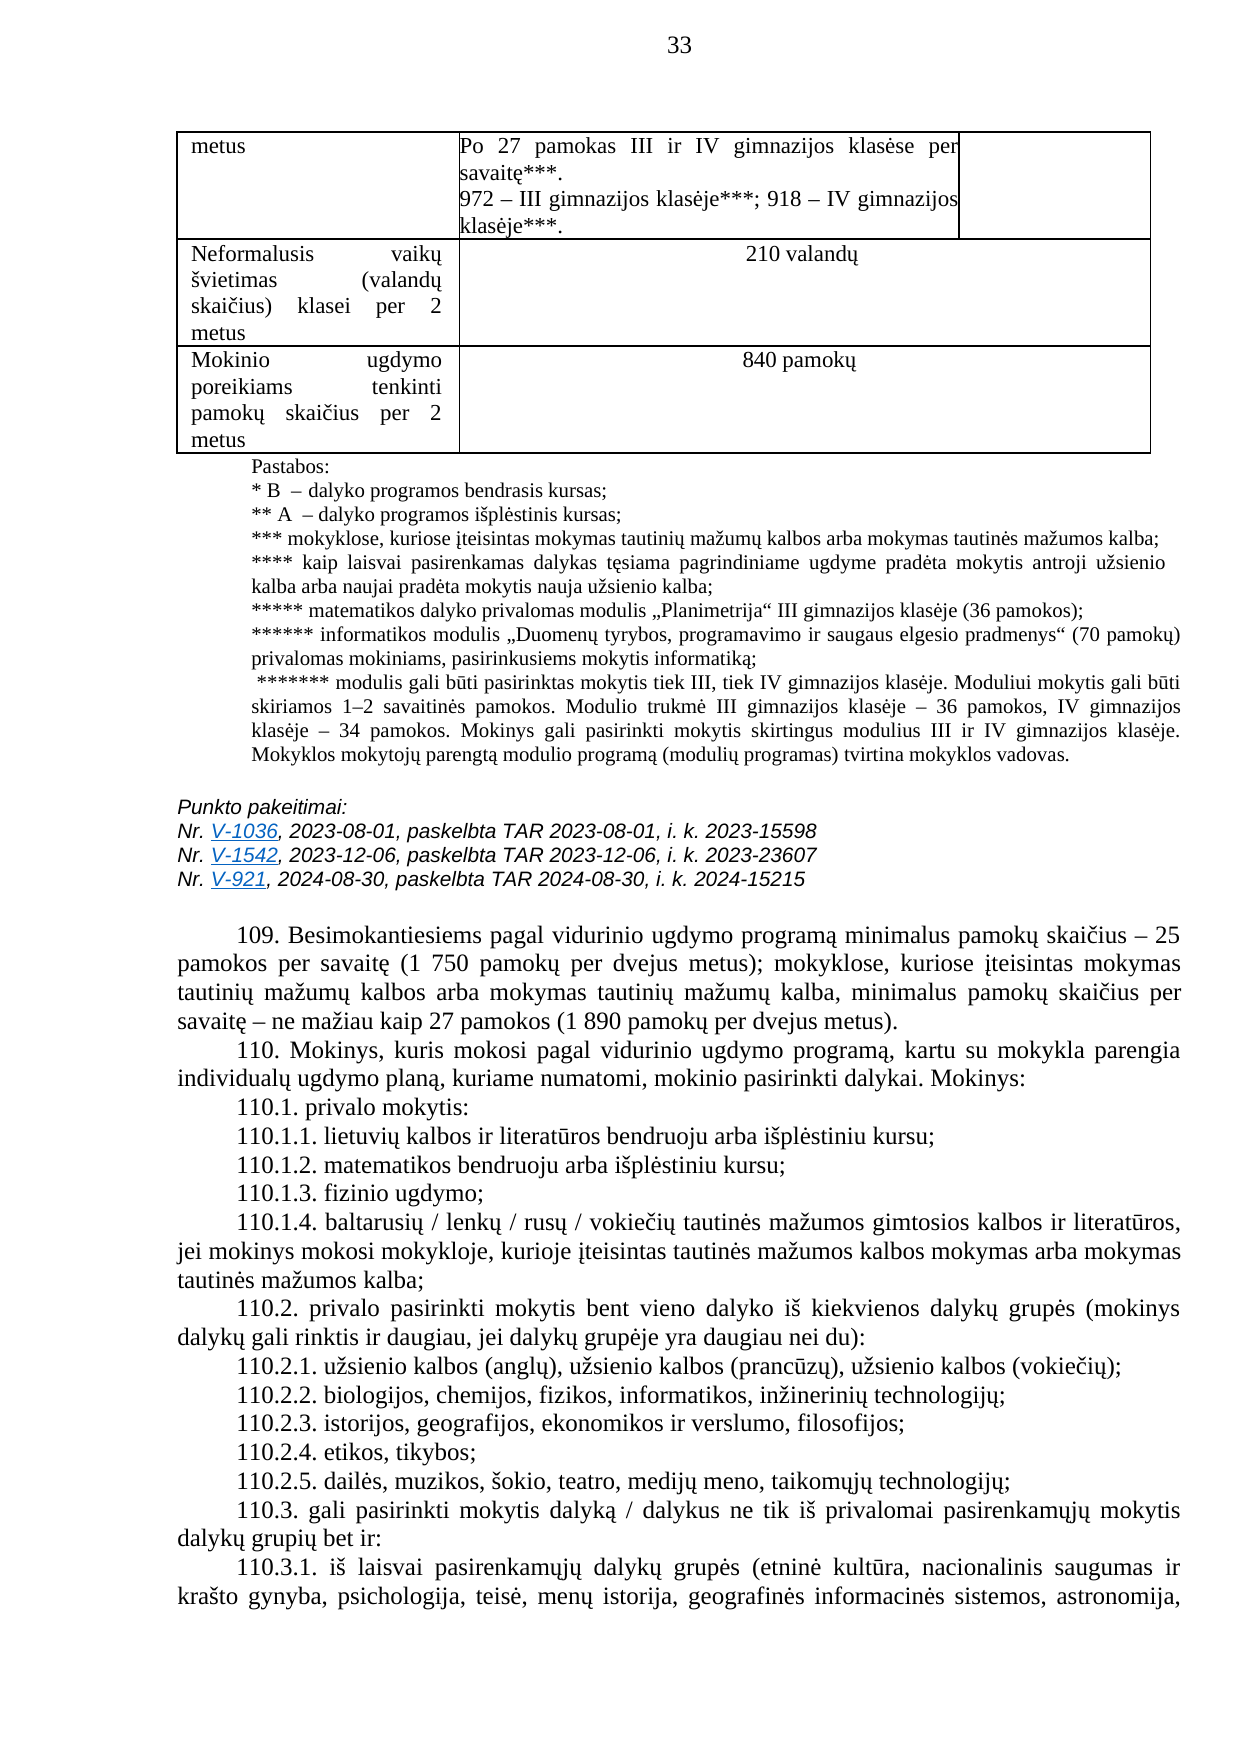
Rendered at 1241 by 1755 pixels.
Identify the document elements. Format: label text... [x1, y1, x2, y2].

text 110.1.4. baltarusių / lenkų / rusų / vokiečių tautinės mažumos gimtosios kalbos ir literatūros, jei mokinys mokosi mokykloje, kurioje įteisintas tautinės mažumos kalbos mokymas arba mokymas tautinės mažumos kalba; [177, 1207, 1182, 1293]
text ****** informatikos modulis „Duomenų tyrybos, programavimo ir saugaus elgesio pradmenys“ (70 pamokų) privalomas mokiniams, pasirinkusiems mokytis informatiką; [251, 622, 1182, 670]
text 110.2. privalo pasirinkti mokytis bent vieno dalyko iš kiekvienos dalykų grupės (mokinys dalykų gali rinktis ir daugiau, jei dalykų grupėje yra daugiau nei du): [177, 1293, 1182, 1351]
text 110.2.4. etikos, tikybos; [177, 1437, 1182, 1466]
table_cell [960, 133, 1150, 238]
text 110.1.1. lietuvių kalbos ir literatūros bendruoju arba išplėstiniu kursu; [177, 1121, 1182, 1150]
text Nr. V-921, 2024-08-30, paskelbta TAR 2024-08-30, i. k. 2024-15215 [177, 867, 1182, 891]
table_cell Mokinio ugdymo poreikiams tenkinti pamokų skaičius per 2 metus [178, 347, 459, 452]
text **** kaip laisvai pasirenkamas dalykas tęsiama pagrindiniame ugdyme pradėta mokytis antroji užsienio kalba arba naujai pradėta mokytis nauja užsienio kalba; [251, 550, 1166, 598]
text 110.1.2. matematikos bendruoju arba išplėstiniu kursu; [177, 1150, 1182, 1178]
text Pastabos: [251, 453, 1182, 478]
text 110.1.3. fizinio ugdymo; [177, 1178, 1182, 1207]
text Nr. V-1036, 2023-08-01, paskelbta TAR 2023-08-01, i. k. 2023-15598 [177, 819, 1182, 843]
text * B – dalyko programos bendrasis kursas; [251, 478, 1182, 502]
text 110.3.1. iš laisvai pasirenkamųjų dalykų grupės (etninė kultūra, nacionalinis saugumas ir krašto gynyba, psichologija, teisė, menų istorija, geografinės informacinės sistemos, astronomija, [177, 1552, 1182, 1610]
text ** A – dalyko programos išplėstinis kursas; [251, 502, 1182, 526]
text 110.2.1. užsienio kalbos (anglų), užsienio kalbos (prancūzų), užsienio kalbos (vokiečių); [177, 1351, 1182, 1380]
text 110. Mokinys, kuris mokosi pagal vidurinio ugdymo programą, kartu su mokykla parengia individualų ugdymo planą, kuriame numatomi, mokinio pasirinkti dalykai. Mokinys: [177, 1035, 1182, 1092]
table_cell Po 27 pamokas III ir IV gimnazijos klasėse per savaitę***. 972 – III gimnazijos klasėje***; 918 – IV gimnazijos klasėje***. [460, 133, 958, 238]
text 110.3. gali pasirinkti mokytis dalyką / dalykus ne tik iš privalomai pasirenkamųjų mokytis dalykų grupių bet ir: [177, 1495, 1182, 1552]
text 109. Besimokantiesiems pagal vidurinio ugdymo programą minimalus pamokų skaičius – 25 pamokos per savaitę (1 750 pamokų per dvejus metus); mokyklose, kuriose įteisintas mokymas tautinių mažumų kalbos arba mokymas tautinių mažumų kalba, minimalus pamokų skaičius per savaitę – ne mažiau kaip 27 pamokos (1 890 pamokų per dvejus metus). [177, 920, 1182, 1035]
text 110.2.2. biologijos, chemijos, fizikos, informatikos, inžinerinių technologijų; [177, 1380, 1182, 1408]
text 110.2.5. dailės, muzikos, šokio, teatro, medijų meno, taikomųjų technologijų; [177, 1466, 1182, 1495]
text 110.2.3. istorijos, geografijos, ekonomikos ir verslumo, filosofijos; [177, 1408, 1182, 1437]
table_cell 840 pamokų [460, 347, 1150, 452]
table_cell Neformalusis vaikų švietimas (valandų skaičius) klasei per 2 metus [178, 240, 459, 345]
text ******* modulis gali būti pasirinktas mokytis tiek III, tiek IV gimnazijos klasėje. Moduliui mokytis gali būti skiriamos 1–2 savaitinės pamokos. Modulio trukmė III gimnazijos klasėje – 36 pamokos, IV gimnazijos klasėje – 34 pamokos. Mokinys gali pasirinkti mokytis skirtingus modulius III ir IV gimnazijos klasėje. Mokyklos mokytojų parengtą modulio programą (modulių programas) tvirtina mokyklos vadovas. [251, 670, 1182, 766]
table_cell metus [178, 133, 459, 238]
text Punkto pakeitimai: [177, 795, 1182, 819]
text Nr. V-1542, 2023-12-06, paskelbta TAR 2023-12-06, i. k. 2023-23607 [177, 843, 1182, 867]
table_cell 210 valandų [460, 240, 1150, 345]
text ***** matematikos dalyko privalomas modulis „Planimetrija“ III gimnazijos klasėje (36 pamokos); [251, 598, 1182, 622]
text 110.1. privalo mokytis: [177, 1092, 1182, 1121]
text *** mokyklose, kuriose įteisintas mokymas tautinių mažumų kalbos arba mokymas tautinės mažumos kalba; [251, 526, 1182, 550]
